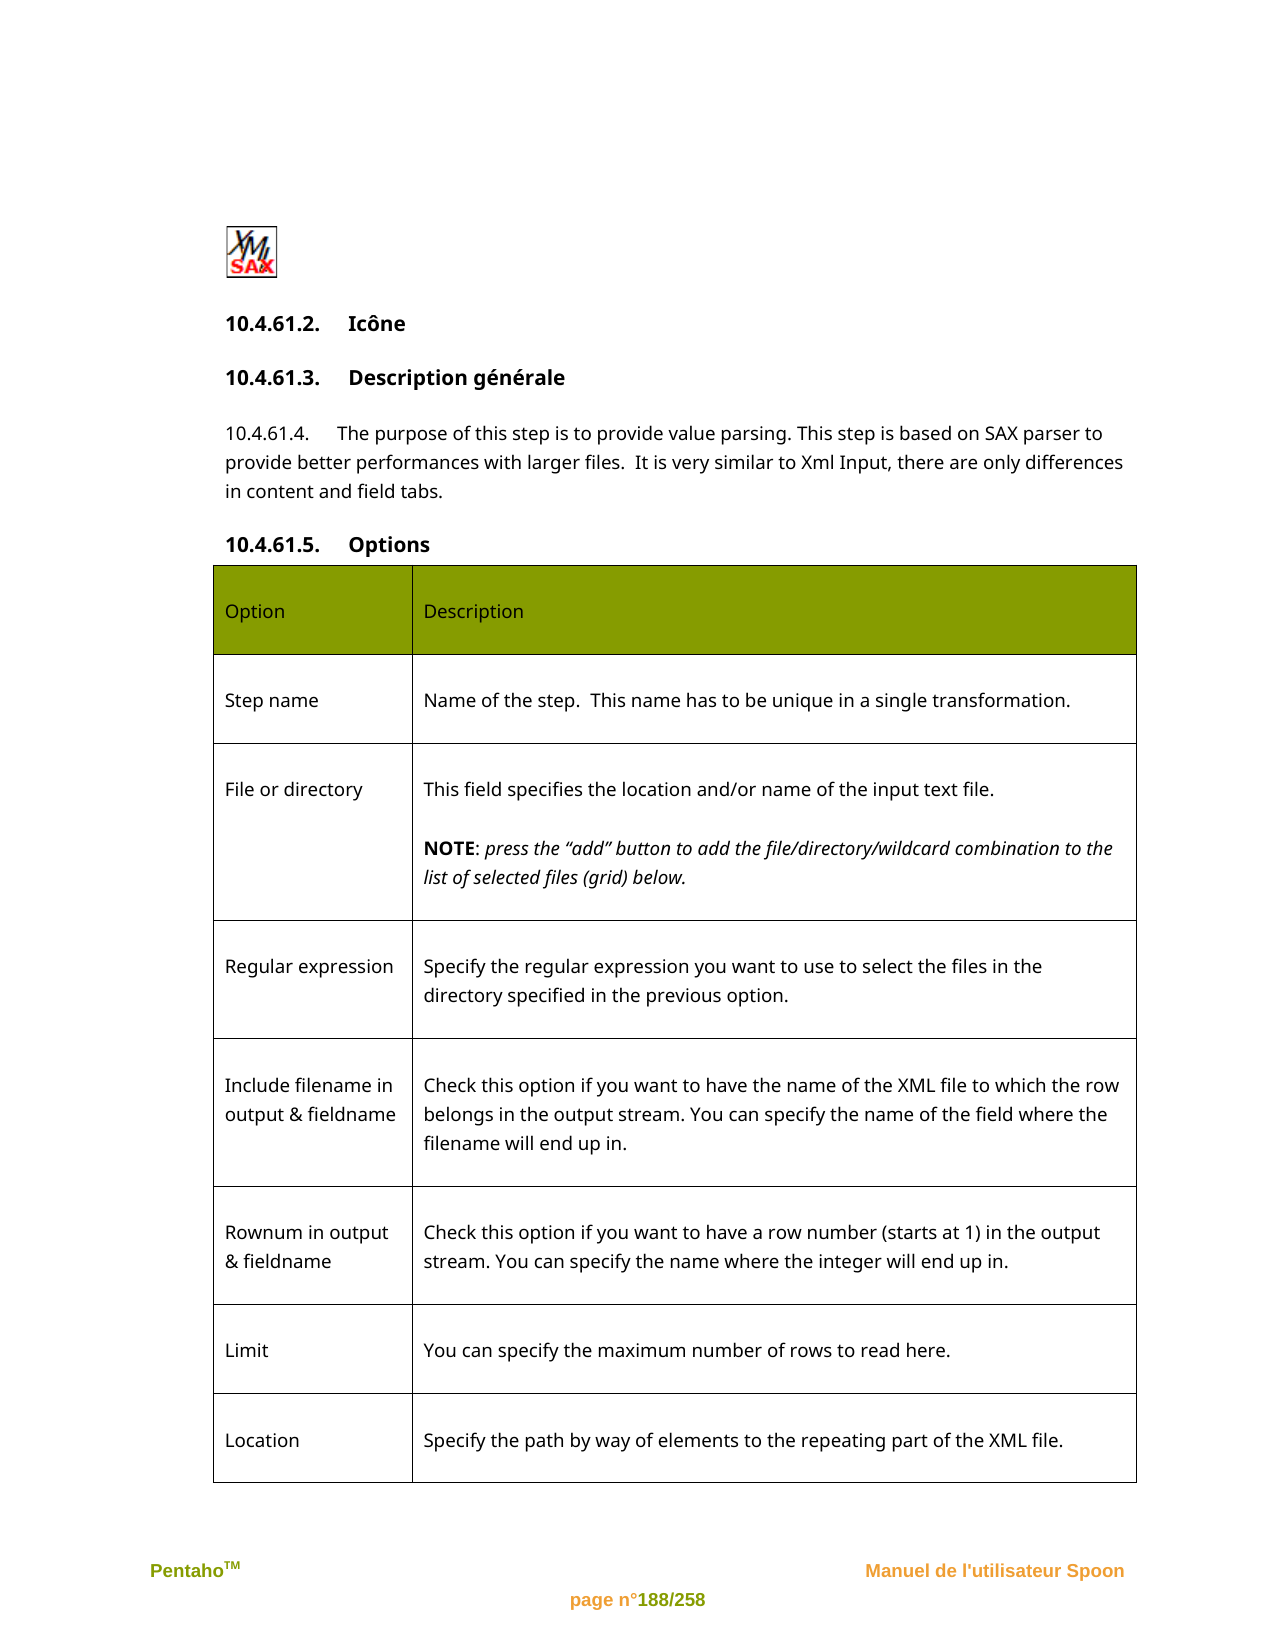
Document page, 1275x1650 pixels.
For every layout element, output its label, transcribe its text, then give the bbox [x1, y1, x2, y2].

subtitle Icône [225, 309, 1125, 337]
table_cell Step name [214, 655, 412, 743]
subtitle The purpose of this step is to provide value parsing. This step is based on SAX parser to provide better performances with larger files. It is very similar to Xml Input, there are only differences in content and field tabs. [225, 417, 1125, 504]
table_cell Rownum in output & fieldname [214, 1187, 412, 1304]
table_cell Include filename in output & fieldname [214, 1039, 412, 1186]
table_cell Location [214, 1394, 412, 1482]
table_cell Check this option if you want to have the name of the XML file to which the row belongs in the output stream. You can specify the name of the field where the filename will end up in. [413, 1039, 1136, 1186]
table_cell Limit [214, 1305, 412, 1393]
subtitle Options [225, 529, 1125, 558]
table_cell You can specify the maximum number of rows to read here. [413, 1305, 1136, 1393]
table_header Option [214, 566, 412, 654]
table_cell Regular expression [214, 921, 412, 1038]
table_cell Check this option if you want to have a row number (starts at 1) in the output stream. You can specify the name where the integer will end up in. [413, 1187, 1136, 1304]
subtitle Description générale [225, 362, 1125, 392]
table_cell File or directory [214, 744, 412, 920]
table_cell Name of the step. This name has to be unique in a single transformation. [413, 655, 1136, 743]
picture [226, 226, 278, 278]
table_cell Specify the regular expression you want to use to select the files in the directory specified in the previous option. [413, 921, 1136, 1038]
table_header Description [413, 566, 1136, 654]
table_cell Specify the path by way of elements to the repeating part of the XML file. [413, 1394, 1136, 1482]
table_cell This field specifies the location and/or name of the input text file. NOTE: press the “add” button to add the file/directory/wildcard combination to the list of selected files (grid) below. [413, 744, 1136, 920]
